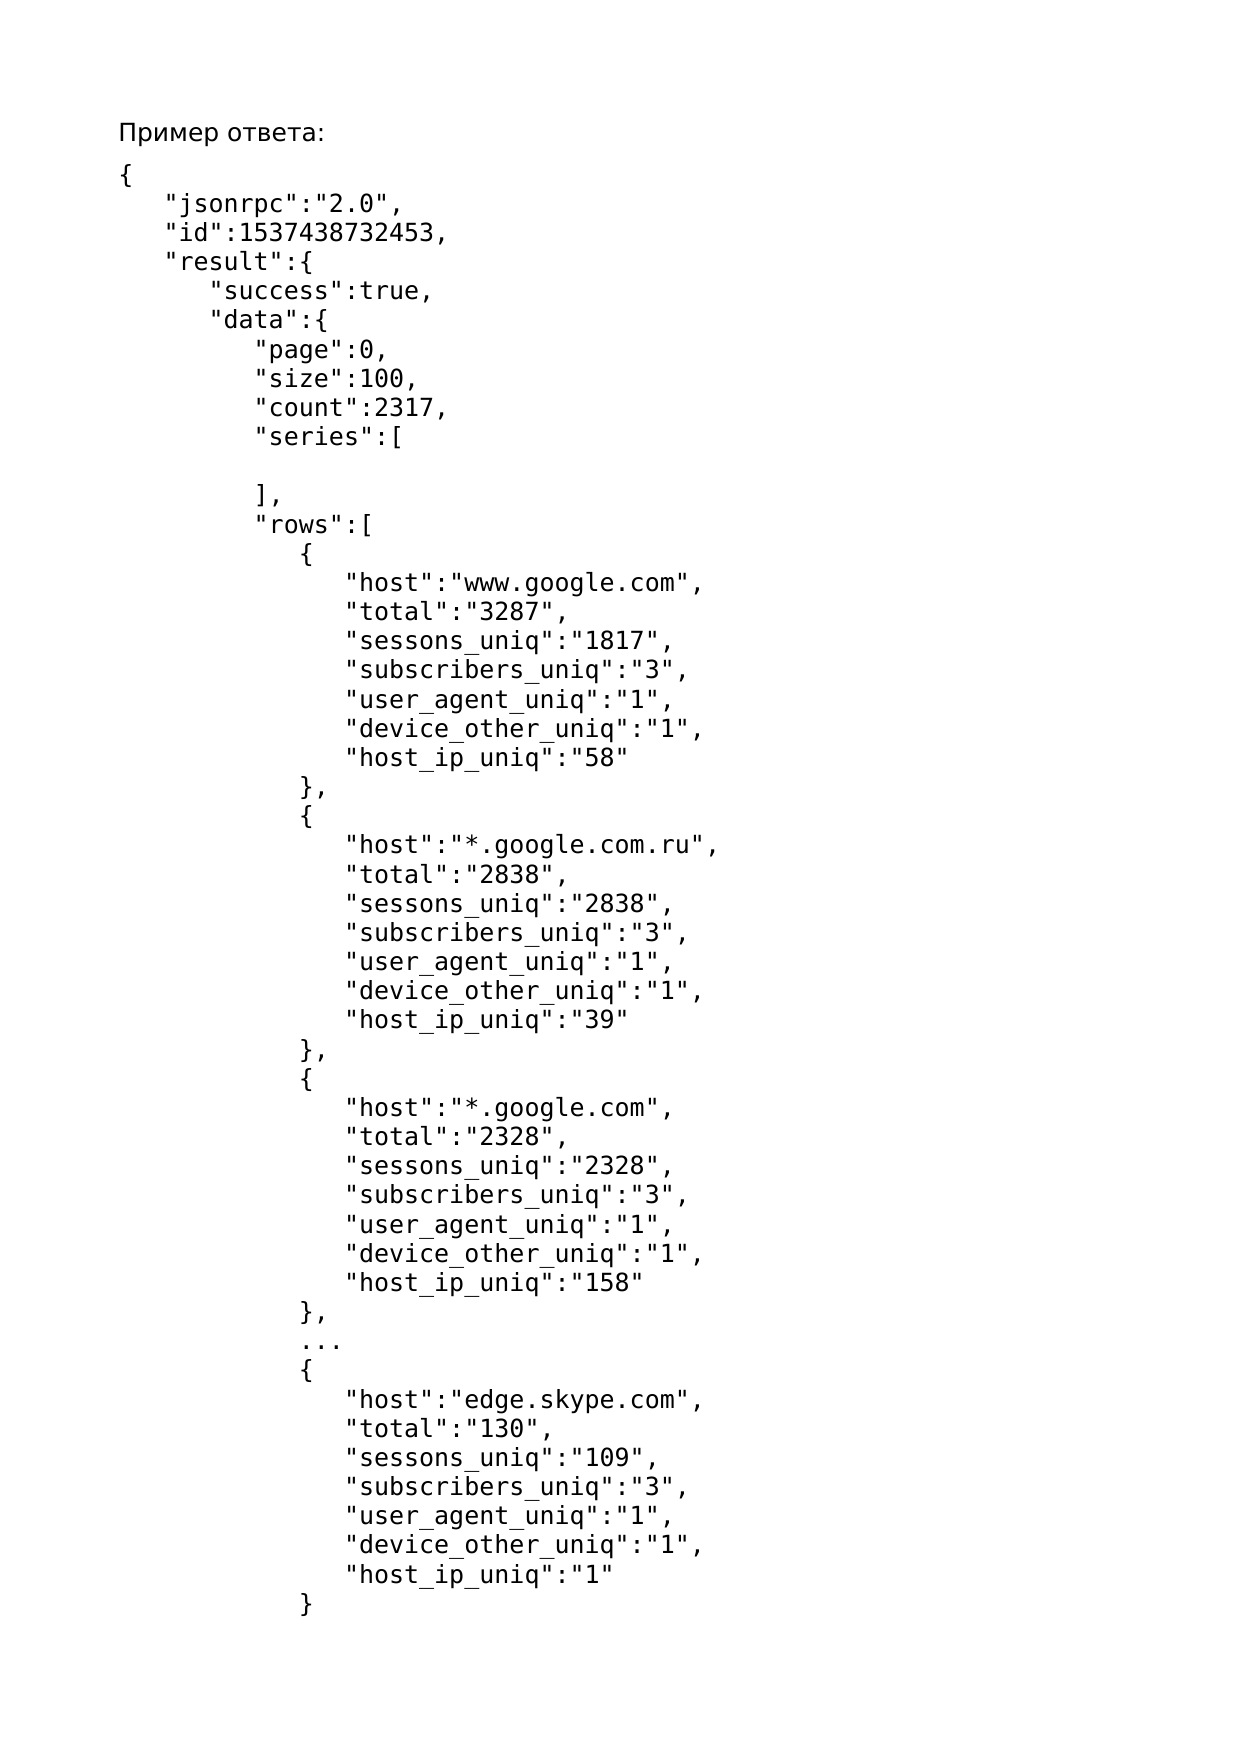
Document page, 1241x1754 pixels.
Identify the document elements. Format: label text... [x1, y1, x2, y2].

text { "jsonrpc":"2.0", "id":1537438732453, "result":{ "success":true, "data":{ "page":0, "size":100, "count":2317, "series":[ ], "rows":[ { "host":"www.google.com", "total":"3287", "sessons_uniq":"1817", "subscribers_uniq":"3", "user_agent_uniq":"1", "device_other_uniq":"1", "host_ip_uniq":"58" }, { "host":"*.google.com.ru", "total":"2838", "sessons_uniq":"2838", "subscribers_uniq":"3", "user_agent_uniq":"1", "device_other_uniq":"1", "host_ip_uniq":"39" }, { "host":"*.google.com", "total":"2328", "sessons_uniq":"2328", "subscribers_uniq":"3", "user_agent_uniq":"1", "device_other_uniq":"1", "host_ip_uniq":"158" }, ... { "host":"edge.skype.com", "total":"130", "sessons_uniq":"109", "subscribers_uniq":"3", "user_agent_uniq":"1", "device_other_uniq":"1", "host_ip_uniq":"1" } [118, 160, 1122, 1618]
text Пример ответа: [118, 118, 1122, 147]
